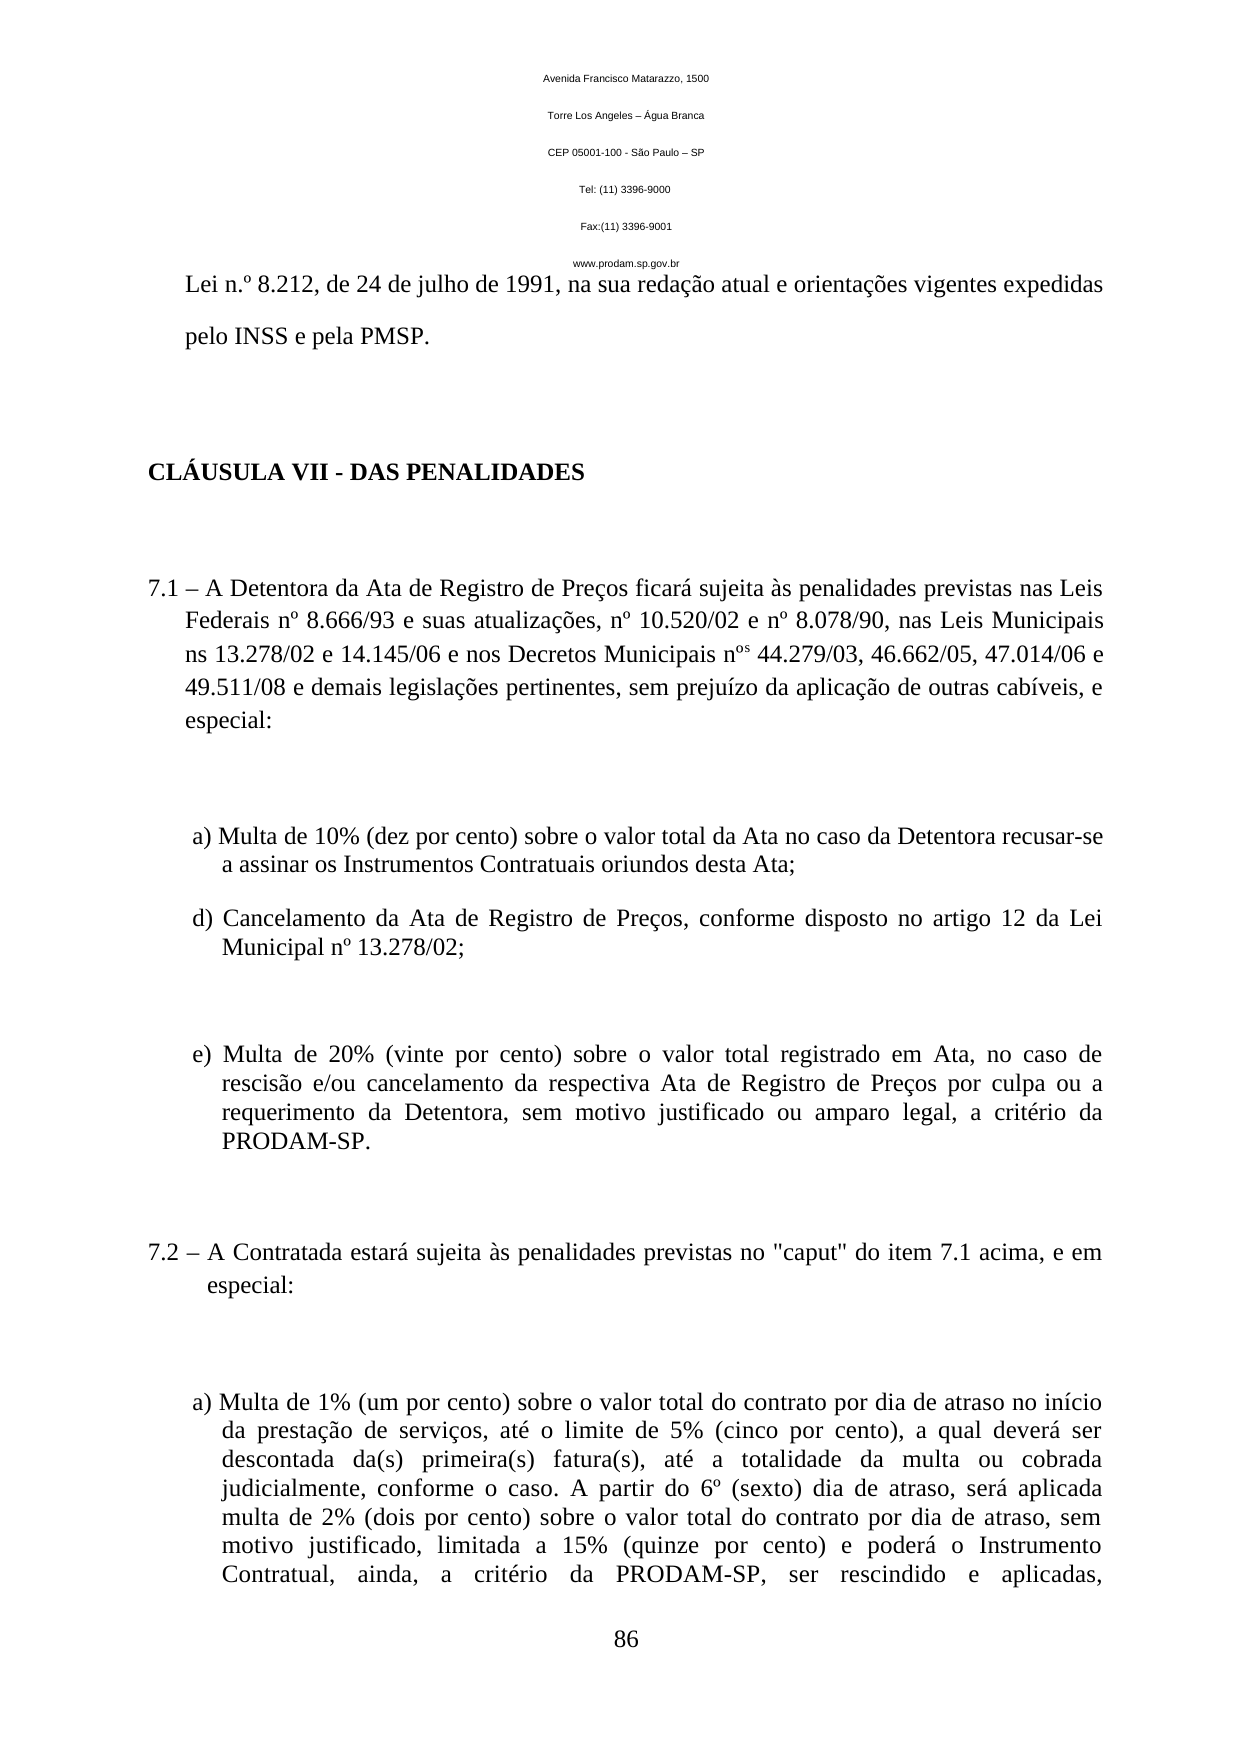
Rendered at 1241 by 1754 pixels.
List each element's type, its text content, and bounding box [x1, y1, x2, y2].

text CLÁUSULA VII - DAS PENALIDADES [148, 457, 1104, 485]
text a) Multa de 10% (dez por cento) sobre o valor total da Ata no caso da Detentora recusar-se a assinar os Instrumentos Contratuais oriundos desta Ata; [192, 821, 1104, 878]
text e) Multa de 20% (vinte por cento) sobre o valor total registrado em Ata, no caso de rescisão e/ou cancelamento da respectiva Ata de Registro de Preços por culpa ou a requerimento da Detentora, sem motivo justificado ou amparo legal, a critério da PRODAM-SP. [192, 1039, 1104, 1154]
text a) Multa de 1% (um por cento) sobre o valor total do contrato por dia de atraso no início da prestação de serviços, até o limite de 5% (cinco por cento), a qual deverá ser descontada da(s) primeira(s) fatura(s), até a totalidade da multa ou cobrada judicialmente, conforme o caso. A partir do 6º (sexto) dia de atraso, será aplicada multa de 2% (dois por cento) sobre o valor total do contrato por dia de atraso, sem motivo justificado, limitada a 15% (quinze por cento) e poderá o Instrumento Contratual, ainda, a critério da PRODAM-SP, ser rescindido e aplicadas, [192, 1387, 1104, 1588]
text Lei n.º 8.212, de 24 de julho de 1991, na sua redação atual e orientações vigentes expedidas pelo INSS e pela PMSP. [148, 269, 1104, 367]
text 7.1 – A Detentora da Ata de Registro de Preços ficará sujeita às penalidades previstas nas Leis Federais nº 8.666/93 e suas atualizações, nº 10.520/02 e nº 8.078/90, nas Leis Municipais ns 13.278/02 e 14.145/06 e nos Decretos Municipais nºs 44.279/03, 46.662/05, 47.014/06 e 49.511/08 e demais legislações pertinentes, sem prejuízo da aplicação de outras cabíveis, e especial: [148, 573, 1104, 733]
text 7.2 – A Contratada estará sujeita às penalidades previstas no "caput" do item 7.1 acima, e em especial: [148, 1237, 1104, 1299]
text d) Cancelamento da Ata de Registro de Preços, conforme disposto no artigo 12 da Lei Municipal nº 13.278/02; [192, 903, 1104, 961]
